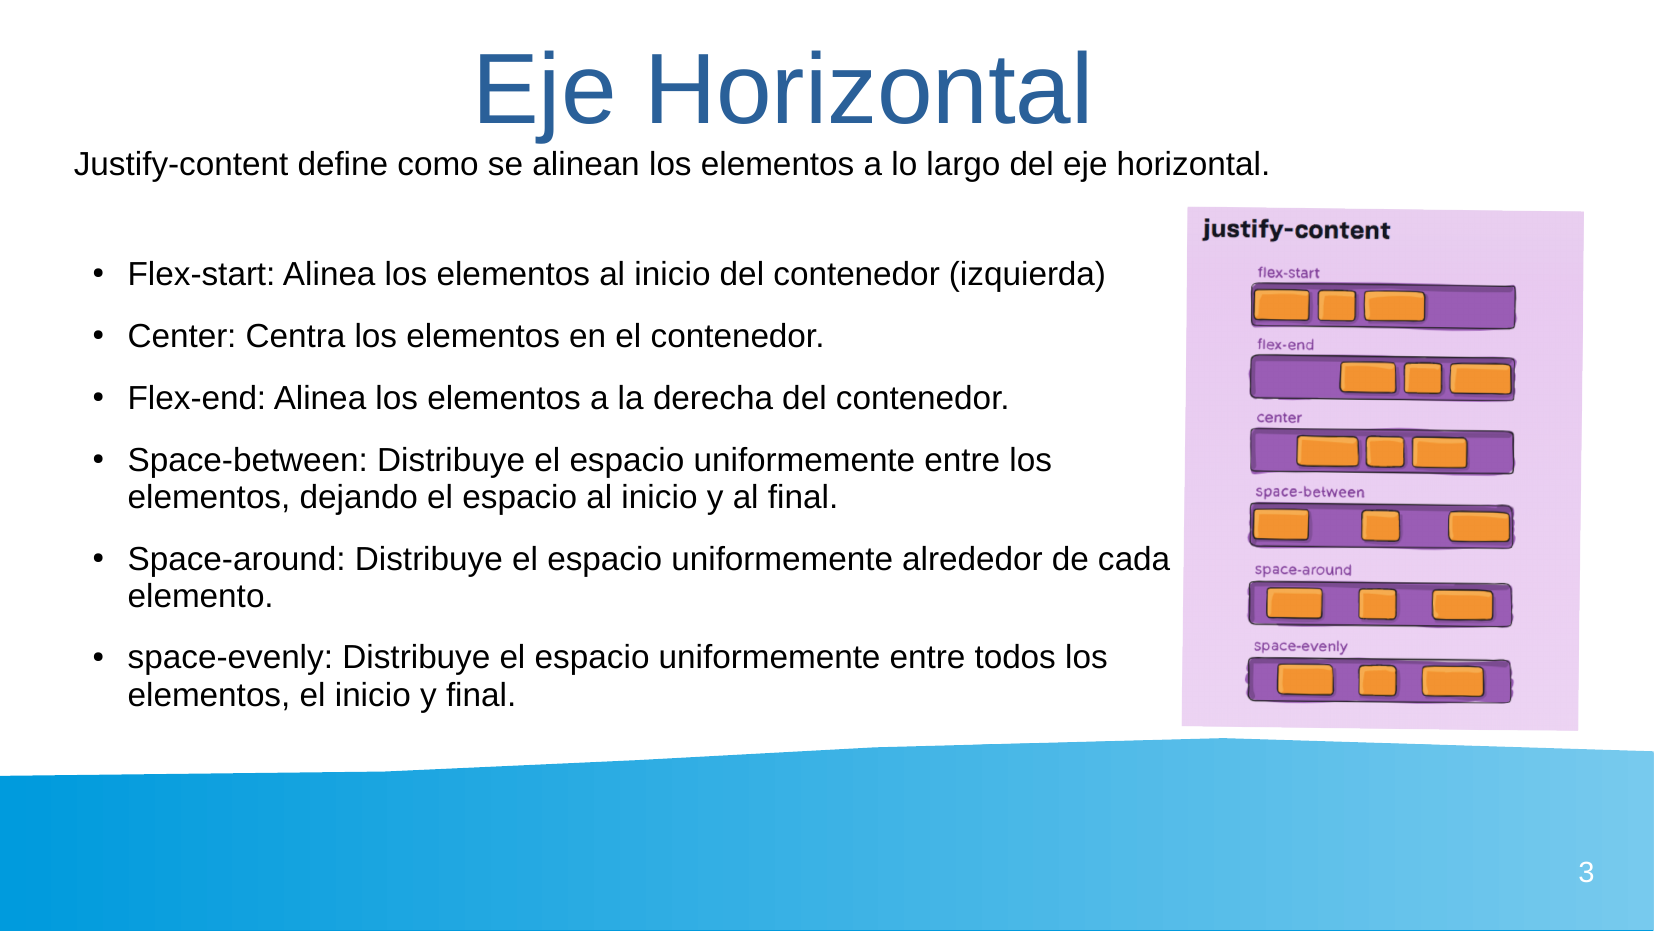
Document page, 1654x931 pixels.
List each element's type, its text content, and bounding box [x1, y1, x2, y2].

picture [1181, 237, 1584, 731]
text_box Flex-start: Alinea los elementos al inicio del contenedor (izquierda) Center: Centra los elementos en el contenedor. Flex-end: Alinea los elementos a la derecha del contenedor. Space-between: Distribuye el espacio uniformemente entre los elementos, dejando el espacio al inicio y al final. Space-around: Distribuye el espacio uniformemente alrededor de cada elemento. space-evenly: Distribuye el espacio uniformemente entre todos los elementos, el inicio y final. [77, 237, 1186, 621]
title Eje Horizontal [59, 0, 1536, 137]
text_box Justify-content define como se alinean los elementos a lo largo del eje horizontal. [59, 137, 1654, 237]
